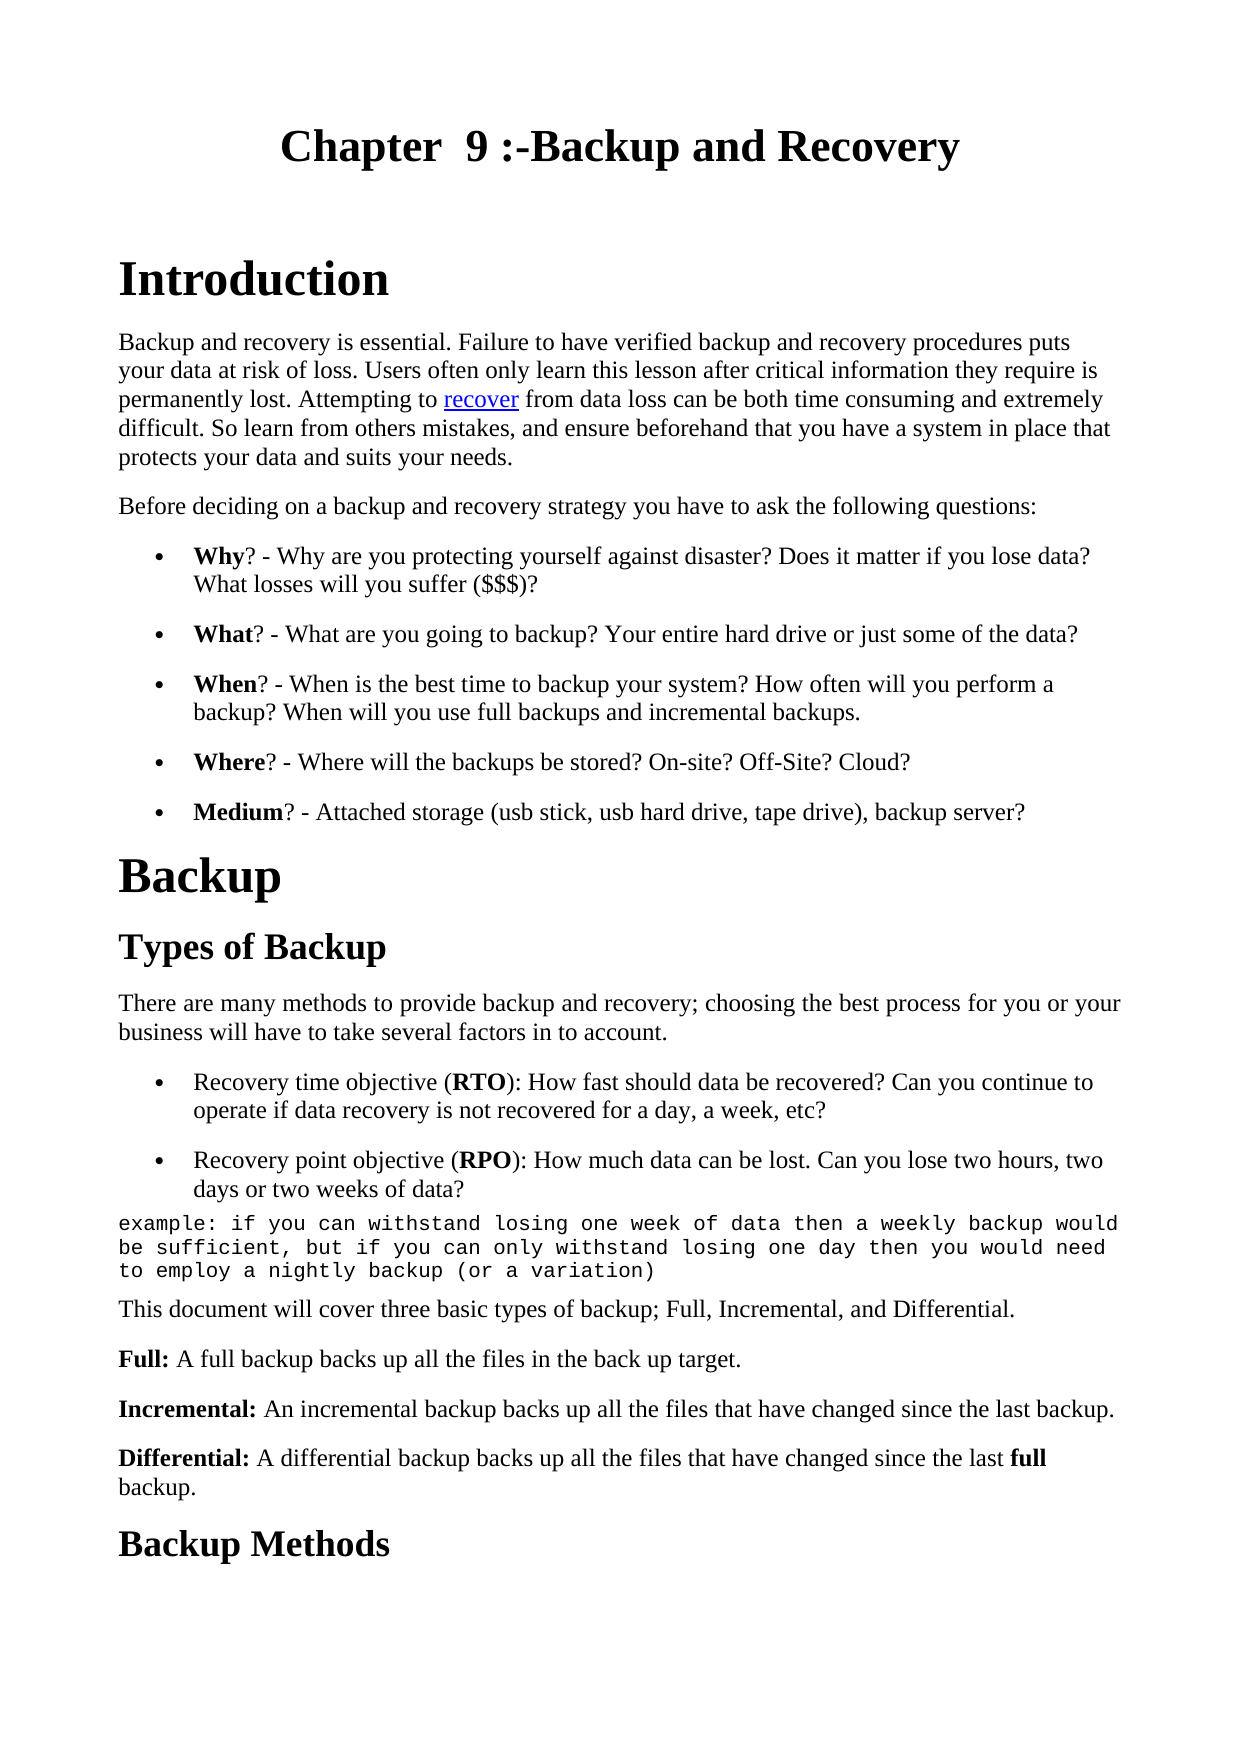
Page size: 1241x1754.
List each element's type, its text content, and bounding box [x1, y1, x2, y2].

list Where? - Where will the backups be stored? On-site? Off-Site? Cloud? [156, 747, 1122, 776]
list What? - What are you going to backup? Your entire hard drive or just some of the data? [156, 619, 1122, 648]
text This document will cover three basic types of backup; Full, Incremental, and Differential. [118, 1294, 1122, 1323]
list When? - When is the best time to backup your system? How often will you perform a backup? When will you use full backups and incremental backups. [156, 669, 1122, 726]
text example: if you can withstand losing one week of data then a weekly backup would be sufficient, but if you can only withstand losing one day then you would need to employ a nightly backup (or a variation) [118, 1213, 1122, 1284]
text Chapter 9 :-Backup and Recovery [118, 118, 1122, 171]
text Incremental: An incremental backup backs up all the files that have changed since the last backup. [118, 1394, 1122, 1422]
list Medium? - Attached storage (usb stick, usb hard drive, tape drive), backup server? [156, 797, 1122, 825]
text Backup [118, 846, 1122, 904]
list Recovery time objective (RTO): How fast should data be recovered? Can you continue to operate if data recovery is not recovered for a day, a week, etc? [156, 1067, 1122, 1124]
text Full: A full backup backs up all the files in the back up target. [118, 1344, 1122, 1373]
list Recovery point objective (RPO): How much data can be lost. Can you lose two hours, two days or two weeks of data? [156, 1145, 1122, 1203]
text Before deciding on a backup and recovery strategy you have to ask the following questions: [118, 491, 1122, 520]
text Differential: A differential backup backs up all the files that have changed since the last full backup. [118, 1443, 1122, 1501]
text Backup Methods [118, 1522, 1122, 1565]
text Introduction [118, 248, 1122, 306]
text Backup and recovery is essential. Failure to have verified backup and recovery procedures puts your data at risk of loss. Users often only learn this lesson after critical information they require is permanently lost. Attempting to recover from data loss can be both time consuming and extremely difficult. So learn from others mistakes, and ensure beforehand that you have a system in place that protects your data and suits your needs. [118, 327, 1122, 470]
text There are many methods to provide backup and recovery; choosing the best process for you or your business will have to take several factors in to account. [118, 988, 1122, 1046]
list Why? - Why are you protecting yourself against disaster? Does it matter if you lose data? What losses will you suffer ($$$)? [156, 541, 1122, 598]
text Types of Backup [118, 924, 1122, 968]
